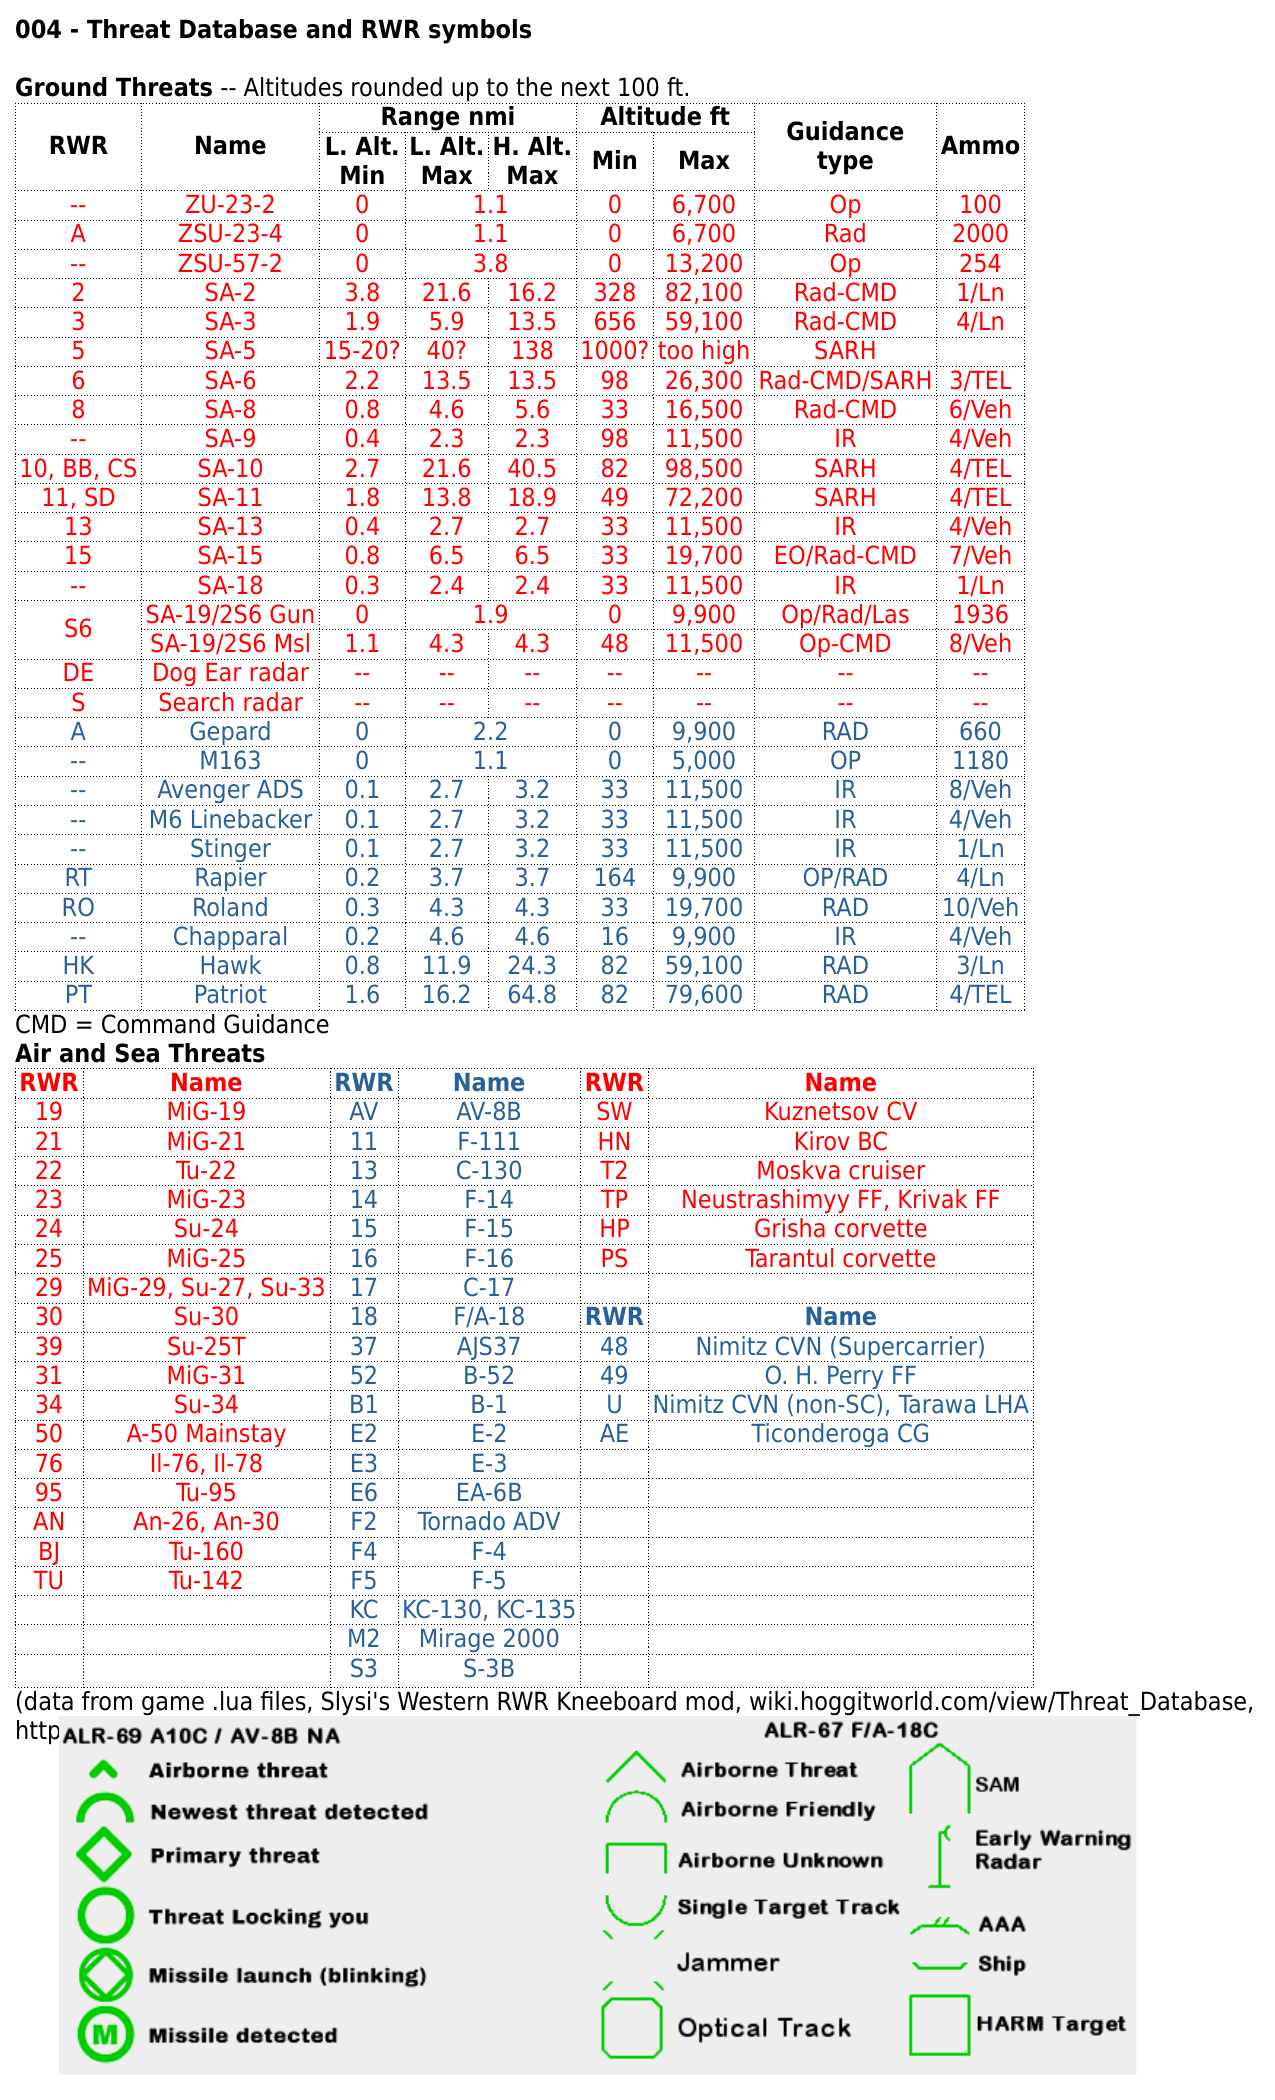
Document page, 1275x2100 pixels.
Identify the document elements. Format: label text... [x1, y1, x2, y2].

table_cell SA-8 [141, 395, 319, 424]
table_cell SA-13 [141, 512, 319, 541]
table_cell SA-11 [141, 483, 319, 512]
table_cell Su-34 [83, 1390, 330, 1419]
table_header RWR [15, 103, 141, 190]
table_cell 4/Veh [936, 805, 1024, 834]
table_cell IR [754, 805, 936, 834]
table_cell Tu-95 [83, 1478, 330, 1507]
table_cell IR [754, 834, 936, 863]
table_cell 2.7 [405, 834, 488, 863]
table_cell MiG-23 [83, 1185, 330, 1214]
table_cell Rapier [141, 864, 319, 893]
table_cell 59,100 [654, 307, 754, 337]
table_cell -- [15, 776, 141, 805]
table_cell 10, BB, CS [15, 454, 141, 483]
table_cell KC-130, KC-135 [398, 1595, 580, 1624]
table_cell AV-8B [398, 1098, 580, 1127]
table_cell HN [580, 1127, 648, 1156]
table_cell -- [319, 688, 405, 717]
table_cell Gepard [141, 717, 319, 746]
table_cell 13 [15, 512, 141, 541]
table_cell 11,500 [654, 512, 754, 541]
table_cell Max [654, 132, 754, 190]
table_cell 98 [576, 366, 653, 395]
table_cell 79,600 [654, 981, 754, 1010]
table_cell 76 [15, 1449, 83, 1478]
table_cell 4/Ln [936, 307, 1024, 337]
table_cell Patriot [141, 981, 319, 1010]
table_cell Stinger [141, 834, 319, 863]
table_cell 33 [576, 776, 653, 805]
table_cell [936, 337, 1024, 366]
table_cell IR [754, 922, 936, 951]
table_cell 17 [330, 1273, 398, 1302]
table_header Ammo [936, 103, 1024, 190]
table_cell 16.2 [405, 981, 488, 1010]
table_cell Su-24 [83, 1215, 330, 1244]
table_cell MiG-25 [83, 1244, 330, 1273]
table_cell 1.9 [405, 600, 576, 629]
table_cell Dog Ear radar [141, 659, 319, 688]
table_cell 5 [15, 337, 141, 366]
table_cell -- [576, 659, 653, 688]
table_cell [580, 1654, 648, 1687]
table_cell 2.7 [488, 512, 576, 541]
table_cell An-26, An-30 [83, 1507, 330, 1537]
table_cell [15, 1654, 83, 1687]
table_cell Chapparal [141, 922, 319, 951]
table_cell 11 [330, 1127, 398, 1156]
table_cell 98,500 [654, 454, 754, 483]
table_cell F-5 [398, 1566, 580, 1595]
table_cell 8/Veh [936, 776, 1024, 805]
table_cell 16 [576, 922, 653, 951]
table_cell 13.8 [405, 483, 488, 512]
table_cell SA-6 [141, 366, 319, 395]
table_cell SA-3 [141, 307, 319, 337]
table_cell RAD [754, 893, 936, 922]
table_cell B1 [330, 1390, 398, 1419]
table_cell 13 [330, 1156, 398, 1185]
table_cell SARH [754, 483, 936, 512]
table_cell 40? [405, 337, 488, 366]
table_cell 15 [15, 541, 141, 571]
table_cell Hawk [141, 951, 319, 981]
table_cell SA-5 [141, 337, 319, 366]
table_cell SA-10 [141, 454, 319, 483]
table_cell 11,500 [654, 629, 754, 658]
table_cell 2.7 [319, 454, 405, 483]
table_cell 4/TEL [936, 981, 1024, 1010]
text 004 - Threat Database and RWR symbols [15, 15, 1260, 44]
table_cell EA-6B [398, 1478, 580, 1507]
table_cell Rad-CMD [754, 395, 936, 424]
table_cell 0.8 [319, 951, 405, 981]
table_cell AE [580, 1420, 648, 1449]
table_cell 2.7 [405, 776, 488, 805]
table_cell AN [15, 1507, 83, 1537]
table_cell [648, 1595, 1033, 1624]
table_cell 2000 [936, 220, 1024, 249]
table_cell IR [754, 424, 936, 454]
table_cell 138 [488, 337, 576, 366]
table_cell C-130 [398, 1156, 580, 1185]
table_cell [580, 1449, 648, 1478]
table_cell M6 Linebacker [141, 805, 319, 834]
table_cell PT [15, 981, 141, 1010]
picture [59, 1716, 1137, 2075]
table_cell 37 [330, 1332, 398, 1361]
table_cell AV [330, 1098, 398, 1127]
table_cell 15-20? [319, 337, 405, 366]
table_cell -- [754, 688, 936, 717]
table_cell 1.9 [319, 307, 405, 337]
table_cell 33 [576, 834, 653, 863]
table_cell Kuznetsov CV [648, 1098, 1033, 1127]
table_cell 5.6 [488, 395, 576, 424]
table_cell 1/Ln [936, 834, 1024, 863]
table_cell 2.7 [405, 805, 488, 834]
table_cell 4.6 [488, 922, 576, 951]
table_cell RWR [580, 1303, 648, 1332]
table_cell 0.4 [319, 424, 405, 454]
table_cell 29 [15, 1273, 83, 1302]
table_cell 3.7 [488, 864, 576, 893]
table_cell 4.3 [405, 893, 488, 922]
table_cell 95 [15, 1478, 83, 1507]
table_cell 19 [15, 1098, 83, 1127]
table_cell OP [754, 746, 936, 776]
table_cell Min [576, 132, 653, 190]
table_cell 4.3 [488, 629, 576, 658]
table_cell AJS37 [398, 1332, 580, 1361]
table_cell Mirage 2000 [398, 1624, 580, 1654]
table_cell A [15, 717, 141, 746]
table_cell [580, 1595, 648, 1624]
table_cell 1.8 [319, 483, 405, 512]
table_cell 3.2 [488, 776, 576, 805]
table_cell E6 [330, 1478, 398, 1507]
table_cell 16 [330, 1244, 398, 1273]
table_cell F2 [330, 1507, 398, 1537]
table_cell EO/Rad-CMD [754, 541, 936, 571]
table_cell E-3 [398, 1449, 580, 1478]
table_cell Avenger ADS [141, 776, 319, 805]
table_cell 0 [319, 220, 405, 249]
table_cell S6 [15, 600, 141, 658]
table_cell 6,700 [654, 220, 754, 249]
table_cell 11, SD [15, 483, 141, 512]
table_cell 33 [576, 805, 653, 834]
table_cell Rad [754, 220, 936, 249]
table_cell 1/Ln [936, 278, 1024, 307]
table_cell [83, 1595, 330, 1624]
table_cell 0.8 [319, 395, 405, 424]
table_cell L. Alt. Min [319, 132, 405, 190]
table_cell L. Alt. Max [405, 132, 488, 190]
table_cell 49 [580, 1361, 648, 1390]
table_cell IR [754, 571, 936, 600]
table_header Name [648, 1068, 1033, 1097]
table_cell 21.6 [405, 278, 488, 307]
table_cell H. Alt. Max [488, 132, 576, 190]
table_cell DE [15, 659, 141, 688]
table_cell [648, 1478, 1033, 1507]
table_cell -- [488, 688, 576, 717]
table_cell MiG-19 [83, 1098, 330, 1127]
table_cell RAD [754, 981, 936, 1010]
table_cell SA-9 [141, 424, 319, 454]
table_cell ZU-23-2 [141, 190, 319, 219]
table_cell 52 [330, 1361, 398, 1390]
table_cell 16.2 [488, 278, 576, 307]
table_cell A [15, 220, 141, 249]
table_cell IR [754, 512, 936, 541]
table_cell 0 [319, 249, 405, 278]
table_cell KC [330, 1595, 398, 1624]
table_cell Nimitz CVN (Supercarrier) [648, 1332, 1033, 1361]
table_cell 98 [576, 424, 653, 454]
table_cell 4/TEL [936, 454, 1024, 483]
text Air and Sea Threats [15, 1039, 1260, 1068]
table_header Name [83, 1068, 330, 1097]
table_cell 3.2 [488, 834, 576, 863]
table_cell 328 [576, 278, 653, 307]
table_cell 2 [15, 278, 141, 307]
table_cell 4/Ln [936, 864, 1024, 893]
table_cell F-111 [398, 1127, 580, 1156]
table_cell 82 [576, 981, 653, 1010]
table_cell 0 [576, 717, 653, 746]
table_cell -- [405, 659, 488, 688]
table_cell 1.1 [405, 220, 576, 249]
table_cell 9,900 [654, 600, 754, 629]
table_cell 0.4 [319, 512, 405, 541]
table_cell 11,500 [654, 571, 754, 600]
table_cell [580, 1507, 648, 1537]
table_cell SA-2 [141, 278, 319, 307]
table_cell Neustrashimyy FF, Krivak FF [648, 1185, 1033, 1214]
text Ground Threats -- Altitudes rounded up to the next 100 ft. [15, 73, 1260, 102]
table_cell 33 [576, 541, 653, 571]
table_cell C-17 [398, 1273, 580, 1302]
table_cell 11,500 [654, 834, 754, 863]
table_cell 6.5 [488, 541, 576, 571]
table_cell 14 [330, 1185, 398, 1214]
table_cell 82 [576, 454, 653, 483]
table_cell 0 [319, 717, 405, 746]
table_cell RAD [754, 717, 936, 746]
table_cell F-14 [398, 1185, 580, 1214]
table_cell 23 [15, 1185, 83, 1214]
table_cell 0.8 [319, 541, 405, 571]
table_cell 10/Veh [936, 893, 1024, 922]
table_cell 33 [576, 571, 653, 600]
table_cell 0.3 [319, 571, 405, 600]
table_cell 21.6 [405, 454, 488, 483]
table_cell 18.9 [488, 483, 576, 512]
table_cell 9,900 [654, 864, 754, 893]
table_cell 22 [15, 1156, 83, 1185]
table_cell 19,700 [654, 893, 754, 922]
text (data from game .lua files, Slysi's Western RWR Kneeboard mod, wiki.hoggitworld.com/view/Threat_Database, https://www.airgoons.com/w/Talk:DCS_Reference/Air_Defences) [15, 1687, 1260, 1745]
table_cell 1180 [936, 746, 1024, 776]
table_cell 3 [15, 307, 141, 337]
table_cell E3 [330, 1449, 398, 1478]
table_cell 50 [15, 1420, 83, 1449]
table_cell Rad-CMD [754, 307, 936, 337]
table_cell S-3B [398, 1654, 580, 1687]
table_cell 13.5 [405, 366, 488, 395]
table_cell Il-76, Il-78 [83, 1449, 330, 1478]
table_cell SA-15 [141, 541, 319, 571]
table_cell 9,900 [654, 922, 754, 951]
table_cell 0 [576, 746, 653, 776]
table_cell 4/Veh [936, 922, 1024, 951]
table_cell 8/Veh [936, 629, 1024, 658]
table_cell F-4 [398, 1537, 580, 1566]
table_cell 4.6 [405, 395, 488, 424]
table_cell F-16 [398, 1244, 580, 1273]
table_cell ZSU-57-2 [141, 249, 319, 278]
table_cell -- [936, 688, 1024, 717]
table_cell RT [15, 864, 141, 893]
table_cell 6,700 [654, 190, 754, 219]
table_cell 4/Veh [936, 512, 1024, 541]
table_cell 0.3 [319, 893, 405, 922]
table_cell -- [15, 746, 141, 776]
table_cell Rad-CMD [754, 278, 936, 307]
table_cell 0.1 [319, 805, 405, 834]
table_cell B-52 [398, 1361, 580, 1390]
table_cell Op/Rad/Las [754, 600, 936, 629]
table_cell A-50 Mainstay [83, 1420, 330, 1449]
table_cell 11.9 [405, 951, 488, 981]
table_cell Su-25T [83, 1332, 330, 1361]
table_cell 3.2 [488, 805, 576, 834]
table_cell 2.4 [405, 571, 488, 600]
table_cell 0 [576, 220, 653, 249]
table_cell [580, 1537, 648, 1566]
table_cell -- [936, 659, 1024, 688]
table_cell -- [15, 571, 141, 600]
table_header RWR [330, 1068, 398, 1097]
table_cell -- [754, 659, 936, 688]
table_cell S3 [330, 1654, 398, 1687]
table_cell 0 [576, 600, 653, 629]
table_cell 164 [576, 864, 653, 893]
table_cell -- [576, 688, 653, 717]
table_cell -- [654, 659, 754, 688]
table_cell TP [580, 1185, 648, 1214]
table_cell Search radar [141, 688, 319, 717]
table_cell 16,500 [654, 395, 754, 424]
table_cell Tu-160 [83, 1537, 330, 1566]
table_cell 19,700 [654, 541, 754, 571]
table_cell 82,100 [654, 278, 754, 307]
table_cell Ticonderoga CG [648, 1420, 1033, 1449]
table_header Altitude ft [576, 103, 754, 132]
table_cell 660 [936, 717, 1024, 746]
table_cell Op [754, 249, 936, 278]
table_cell [580, 1478, 648, 1507]
table_cell 4/TEL [936, 483, 1024, 512]
table_cell 3/TEL [936, 366, 1024, 395]
table_cell [648, 1537, 1033, 1566]
table_cell 1.1 [405, 746, 576, 776]
table_cell 3.8 [405, 249, 576, 278]
table_cell 11,500 [654, 776, 754, 805]
table_cell 1.6 [319, 981, 405, 1010]
table_cell 0.1 [319, 776, 405, 805]
table_cell [580, 1273, 648, 1302]
table_cell 40.5 [488, 454, 576, 483]
table_cell 0.2 [319, 864, 405, 893]
table_cell SARH [754, 454, 936, 483]
table_header Name [398, 1068, 580, 1097]
table_cell 2.3 [488, 424, 576, 454]
table_cell F4 [330, 1537, 398, 1566]
table_cell 2.2 [319, 366, 405, 395]
table_cell 15 [330, 1215, 398, 1244]
table_cell 24 [15, 1215, 83, 1244]
table_cell M2 [330, 1624, 398, 1654]
text CMD = Command Guidance [15, 1010, 1260, 1039]
table_cell RO [15, 893, 141, 922]
table_cell 0 [576, 249, 653, 278]
table_cell 656 [576, 307, 653, 337]
table_cell U [580, 1390, 648, 1419]
table_cell 33 [576, 512, 653, 541]
table_cell RAD [754, 951, 936, 981]
table_cell Grisha corvette [648, 1215, 1033, 1244]
table_cell 0 [319, 190, 405, 219]
table_cell 0 [576, 190, 653, 219]
table_cell 59,100 [654, 951, 754, 981]
table_cell Tarantul corvette [648, 1244, 1033, 1273]
table_cell SA-19/2S6 Msl [141, 629, 319, 658]
table_cell [15, 1595, 83, 1624]
table_cell 64.8 [488, 981, 576, 1010]
table_cell [648, 1566, 1033, 1595]
table_cell 9,900 [654, 717, 754, 746]
table_cell [580, 1566, 648, 1595]
table_cell 0.1 [319, 834, 405, 863]
table_cell 3.8 [319, 278, 405, 307]
table_cell T2 [580, 1156, 648, 1185]
table_cell TU [15, 1566, 83, 1595]
table_cell 4/Veh [936, 424, 1024, 454]
table_cell -- [15, 805, 141, 834]
table_cell 34 [15, 1390, 83, 1419]
table_cell SA-18 [141, 571, 319, 600]
table_cell -- [319, 659, 405, 688]
table_header Name [141, 103, 319, 190]
table_cell 1.1 [405, 190, 576, 219]
table_cell 0.2 [319, 922, 405, 951]
table_cell 5,000 [654, 746, 754, 776]
table_cell SARH [754, 337, 936, 366]
table_header Guidance type [754, 103, 936, 190]
table_cell -- [15, 249, 141, 278]
table_cell [648, 1624, 1033, 1654]
table_cell -- [654, 688, 754, 717]
table_cell B-1 [398, 1390, 580, 1419]
table_cell 1/Ln [936, 571, 1024, 600]
table_cell BJ [15, 1537, 83, 1566]
table_cell 72,200 [654, 483, 754, 512]
table_cell [648, 1273, 1033, 1302]
table_cell ZSU-23-4 [141, 220, 319, 249]
table_cell 1.1 [319, 629, 405, 658]
table_cell Tu-142 [83, 1566, 330, 1595]
table_cell 26,300 [654, 366, 754, 395]
table_cell 13,200 [654, 249, 754, 278]
table_cell SW [580, 1098, 648, 1127]
table_cell 2.4 [488, 571, 576, 600]
table_cell MiG-29, Su-27, Su-33 [83, 1273, 330, 1302]
table_cell 100 [936, 190, 1024, 219]
table_cell 24.3 [488, 951, 576, 981]
table_cell 48 [576, 629, 653, 658]
table_cell 11,500 [654, 424, 754, 454]
table_cell [648, 1449, 1033, 1478]
table_cell O. H. Perry FF [648, 1361, 1033, 1390]
table_cell -- [488, 659, 576, 688]
table_cell M163 [141, 746, 319, 776]
table_cell Op [754, 190, 936, 219]
table_cell E-2 [398, 1420, 580, 1449]
table_cell 3.7 [405, 864, 488, 893]
table_header RWR [15, 1068, 83, 1097]
table_cell 0 [319, 600, 405, 629]
table_cell -- [15, 424, 141, 454]
table_cell 2.2 [405, 717, 576, 746]
table_cell 33 [576, 395, 653, 424]
table_cell Name [648, 1303, 1033, 1332]
table_cell -- [15, 834, 141, 863]
table_cell IR [754, 776, 936, 805]
table_cell 7/Veh [936, 541, 1024, 571]
table_cell 31 [15, 1361, 83, 1390]
table_cell HP [580, 1215, 648, 1244]
table_cell Nimitz CVN (non-SC), Tarawa LHA [648, 1390, 1033, 1419]
table_cell 1000? [576, 337, 653, 366]
table_header Range nmi [319, 103, 576, 132]
table_cell 21 [15, 1127, 83, 1156]
table_cell PS [580, 1244, 648, 1273]
table_cell 2.3 [405, 424, 488, 454]
table_cell 82 [576, 951, 653, 981]
table_cell Roland [141, 893, 319, 922]
table_cell F-15 [398, 1215, 580, 1244]
table_cell [15, 1624, 83, 1654]
table_cell F5 [330, 1566, 398, 1595]
table_cell 0 [319, 746, 405, 776]
table_cell -- [405, 688, 488, 717]
table_cell Moskva cruiser [648, 1156, 1033, 1185]
table_cell 33 [576, 893, 653, 922]
table_cell Rad-CMD/SARH [754, 366, 936, 395]
table_cell E2 [330, 1420, 398, 1449]
table_cell [648, 1507, 1033, 1537]
table_cell 5.9 [405, 307, 488, 337]
table_cell [83, 1624, 330, 1654]
table_cell 4.3 [488, 893, 576, 922]
table_cell Tu-22 [83, 1156, 330, 1185]
table_cell 4.6 [405, 922, 488, 951]
table_cell S [15, 688, 141, 717]
table_cell Op-CMD [754, 629, 936, 658]
table_cell 3/Ln [936, 951, 1024, 981]
table_cell Tornado ADV [398, 1507, 580, 1537]
table_cell F/A-18 [398, 1303, 580, 1332]
table_cell 13.5 [488, 366, 576, 395]
table_cell OP/RAD [754, 864, 936, 893]
table_cell 13.5 [488, 307, 576, 337]
table_cell MiG-21 [83, 1127, 330, 1156]
table_cell 30 [15, 1303, 83, 1332]
table_cell too high [654, 337, 754, 366]
table_cell 39 [15, 1332, 83, 1361]
table_cell 8 [15, 395, 141, 424]
table_cell [580, 1624, 648, 1654]
table_cell Kirov BC [648, 1127, 1033, 1156]
table_cell 18 [330, 1303, 398, 1332]
table_cell 1936 [936, 600, 1024, 629]
table_cell 48 [580, 1332, 648, 1361]
table_cell 6/Veh [936, 395, 1024, 424]
table_cell 6.5 [405, 541, 488, 571]
table_cell HK [15, 951, 141, 981]
table_cell Su-30 [83, 1303, 330, 1332]
table_cell 49 [576, 483, 653, 512]
table_cell 6 [15, 366, 141, 395]
table_cell -- [15, 922, 141, 951]
table_cell 11,500 [654, 805, 754, 834]
table_cell [648, 1654, 1033, 1687]
table_cell MiG-31 [83, 1361, 330, 1390]
table_cell 254 [936, 249, 1024, 278]
table_header RWR [580, 1068, 648, 1097]
table_cell -- [15, 190, 141, 219]
table_cell 2.7 [405, 512, 488, 541]
table_cell 25 [15, 1244, 83, 1273]
table_cell SA-19/2S6 Gun [141, 600, 319, 629]
table_cell 4.3 [405, 629, 488, 658]
table_cell [83, 1654, 330, 1687]
